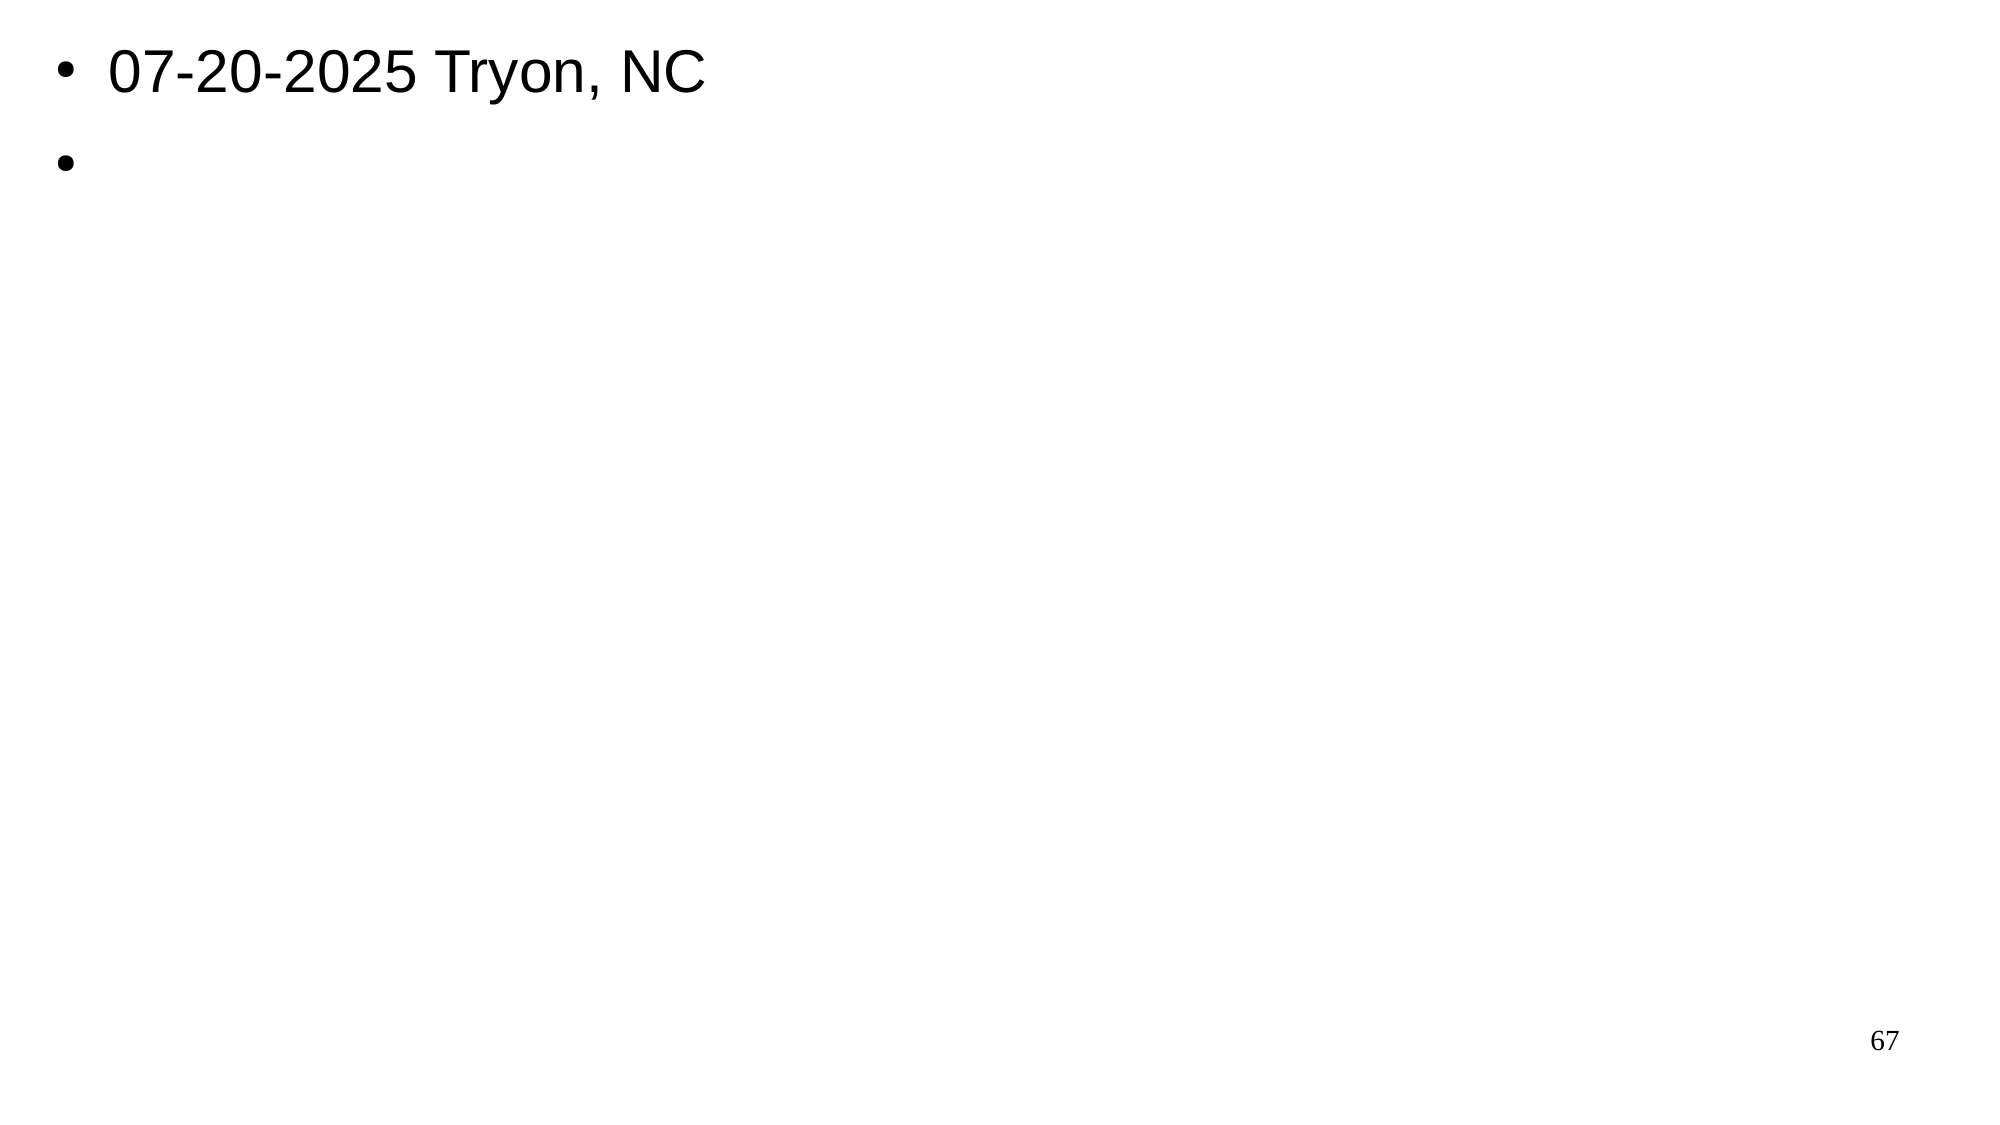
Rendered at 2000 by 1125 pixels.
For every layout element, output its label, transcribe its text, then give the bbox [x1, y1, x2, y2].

list 07-20-2025 Tryon, NC [37, 37, 1988, 1088]
